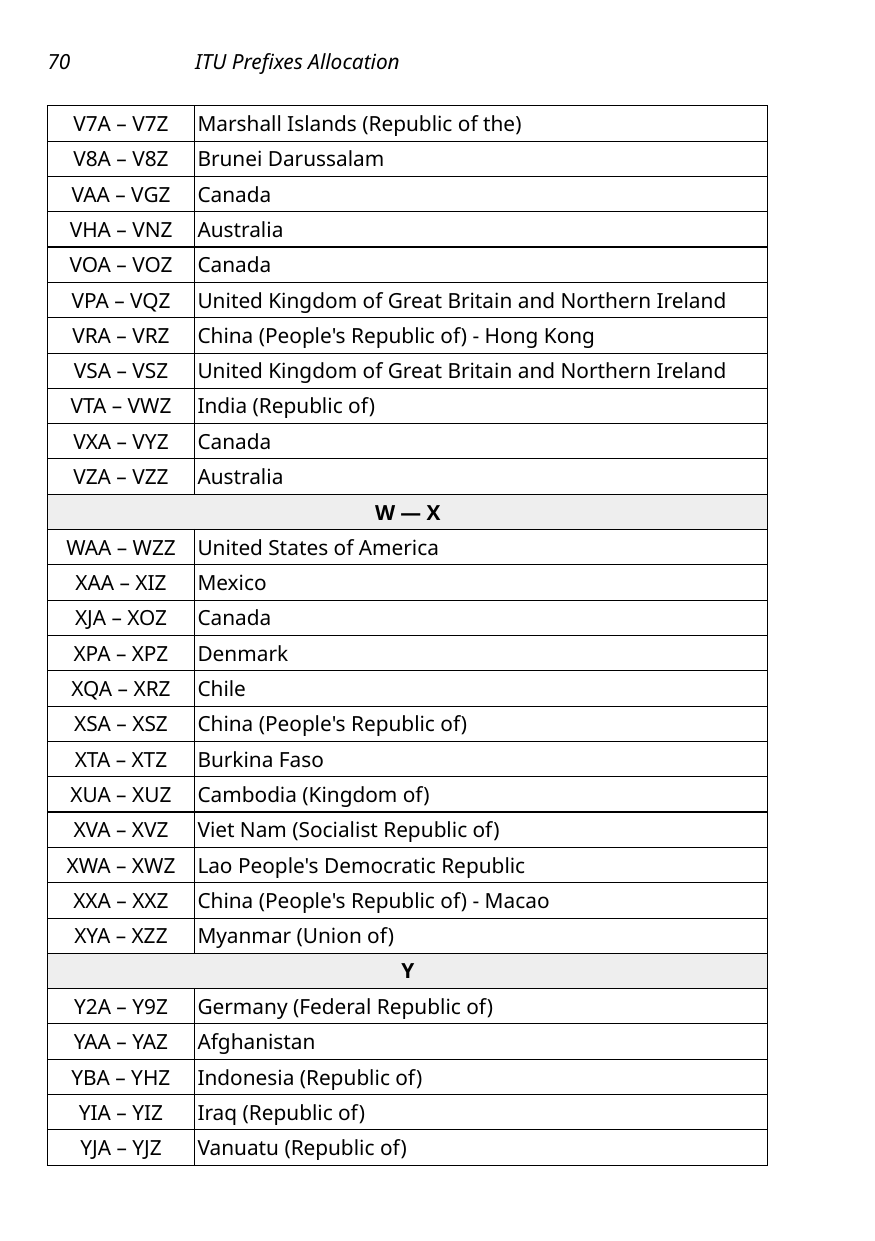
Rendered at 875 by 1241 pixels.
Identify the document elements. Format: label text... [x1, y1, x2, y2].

table_cell Chile [195, 671, 767, 706]
table_cell XXA – XXZ [48, 883, 194, 917]
table_cell VHA – VNZ [48, 212, 194, 246]
table_cell Viet Nam (Socialist Republic of) [195, 813, 767, 847]
table_cell VRA – VRZ [48, 318, 194, 352]
table_cell Germany (Federal Republic of) [195, 989, 767, 1023]
table_cell VXA – VYZ [48, 424, 194, 458]
table_cell YBA – YHZ [48, 1060, 194, 1094]
table_cell V8A – V8Z [48, 142, 194, 176]
table_cell Brunei Darussalam [195, 142, 767, 176]
table_cell V7A – V7Z [48, 106, 194, 141]
table_cell Cambodia (Kingdom of) [195, 777, 767, 811]
table_cell XSA – XSZ [48, 707, 194, 741]
table_cell VZA – VZZ [48, 459, 194, 494]
table_cell XJA – XOZ [48, 601, 194, 635]
table_cell XPA – XPZ [48, 636, 194, 670]
table_cell Burkina Faso [195, 742, 767, 776]
table_cell VSA – VSZ [48, 354, 194, 388]
table_cell Myanmar (Union of) [195, 919, 767, 953]
table_cell Afghanistan [195, 1024, 767, 1059]
table_cell Canada [195, 424, 767, 458]
table_cell Iraq (Republic of) [195, 1095, 767, 1129]
table_cell China (People's Republic of) - Hong Kong [195, 318, 767, 352]
table_cell Y [48, 954, 767, 988]
table_cell VPA – VQZ [48, 283, 194, 317]
table_cell YIA – YIZ [48, 1095, 194, 1129]
table_cell United States of America [195, 530, 767, 564]
table_cell Australia [195, 459, 767, 494]
table_cell Vanuatu (Republic of) [195, 1130, 767, 1164]
table_cell VAA – VGZ [48, 177, 194, 211]
table_cell China (People's Republic of) [195, 707, 767, 741]
table_cell XUA – XUZ [48, 777, 194, 811]
table_cell Denmark [195, 636, 767, 670]
table_cell XWA – XWZ [48, 848, 194, 882]
table_cell Australia [195, 212, 767, 246]
table_cell XYA – XZZ [48, 919, 194, 953]
table_cell YAA – YAZ [48, 1024, 194, 1059]
table_cell Mexico [195, 565, 767, 599]
table_cell VOA – VOZ [48, 248, 194, 282]
table_cell Canada [195, 248, 767, 282]
table_cell Lao People's Democratic Republic [195, 848, 767, 882]
table_cell XTA – XTZ [48, 742, 194, 776]
table_cell XAA – XIZ [48, 565, 194, 599]
table_cell VTA – VWZ [48, 389, 194, 423]
table_cell XVA – XVZ [48, 813, 194, 847]
table_cell India (Republic of) [195, 389, 767, 423]
table_cell YJA – YJZ [48, 1130, 194, 1164]
table_cell Canada [195, 601, 767, 635]
table_cell W — X [48, 495, 767, 529]
table_cell Marshall Islands (Republic of the) [195, 106, 767, 141]
table_cell United Kingdom of Great Britain and Northern Ireland [195, 354, 767, 388]
table_cell XQA – XRZ [48, 671, 194, 706]
table_cell Indonesia (Republic of) [195, 1060, 767, 1094]
table_cell United Kingdom of Great Britain and Northern Ireland [195, 283, 767, 317]
table_cell Canada [195, 177, 767, 211]
table_cell Y2A – Y9Z [48, 989, 194, 1023]
table_cell China (People's Republic of) - Macao [195, 883, 767, 917]
table_cell WAA – WZZ [48, 530, 194, 564]
